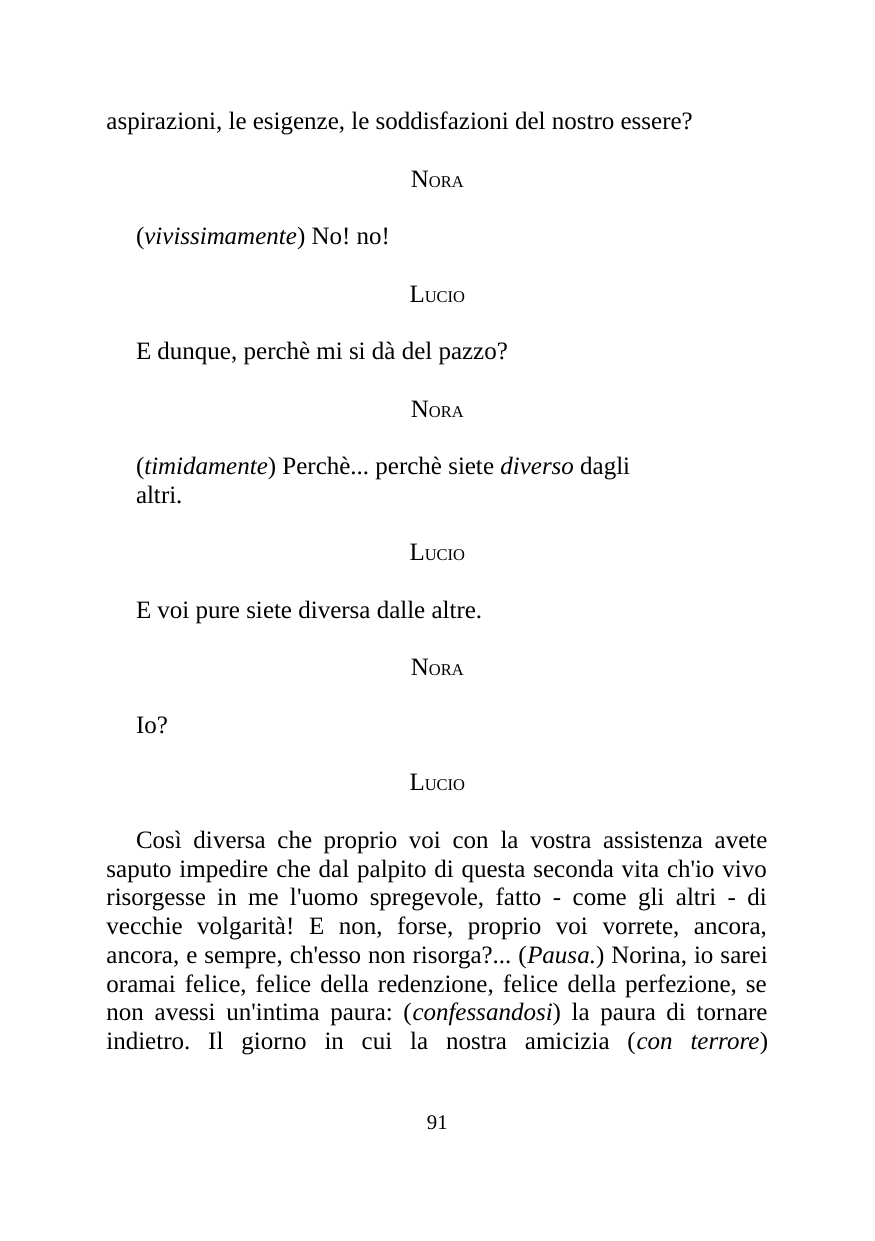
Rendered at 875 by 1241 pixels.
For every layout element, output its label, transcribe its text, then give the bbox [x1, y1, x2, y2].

text (timidamente) Perchè... perchè siete diverso dagli [106, 451, 768, 480]
text Nora [106, 394, 768, 422]
text aspirazioni, le esigenze, le soddisfazioni del nostro essere? [106, 106, 768, 135]
text Nora [106, 652, 768, 681]
text altri. [106, 480, 768, 509]
text Lucio [106, 537, 768, 566]
text E voi pure siete diversa dalle altre. [106, 595, 768, 624]
text E dunque, perchè mi si dà del pazzo? [106, 336, 768, 365]
text Lucio [106, 279, 768, 307]
text Lucio [106, 767, 768, 796]
text Io? [106, 710, 768, 739]
text Così diversa che proprio voi con la vostra assistenza avete saputo impedire che dal palpito di questa seconda vita ch'io vivo risorgesse in me l'uomo spregevole, fatto - come gli altri - di vecchie volgarità! E non, forse, proprio voi vorrete, ancora, ancora, e sempre, ch'esso non risorga?... (Pausa.) Norina, io sarei oramai felice, felice della redenzione, felice della perfezione, se non avessi un'intima paura: (confessandosi) la paura di tornare indietro. Il giorno in cui la nostra amicizia (con terrore) [106, 825, 768, 1055]
text (vivissimamente) No! no! [106, 221, 768, 250]
text Nora [106, 164, 768, 192]
